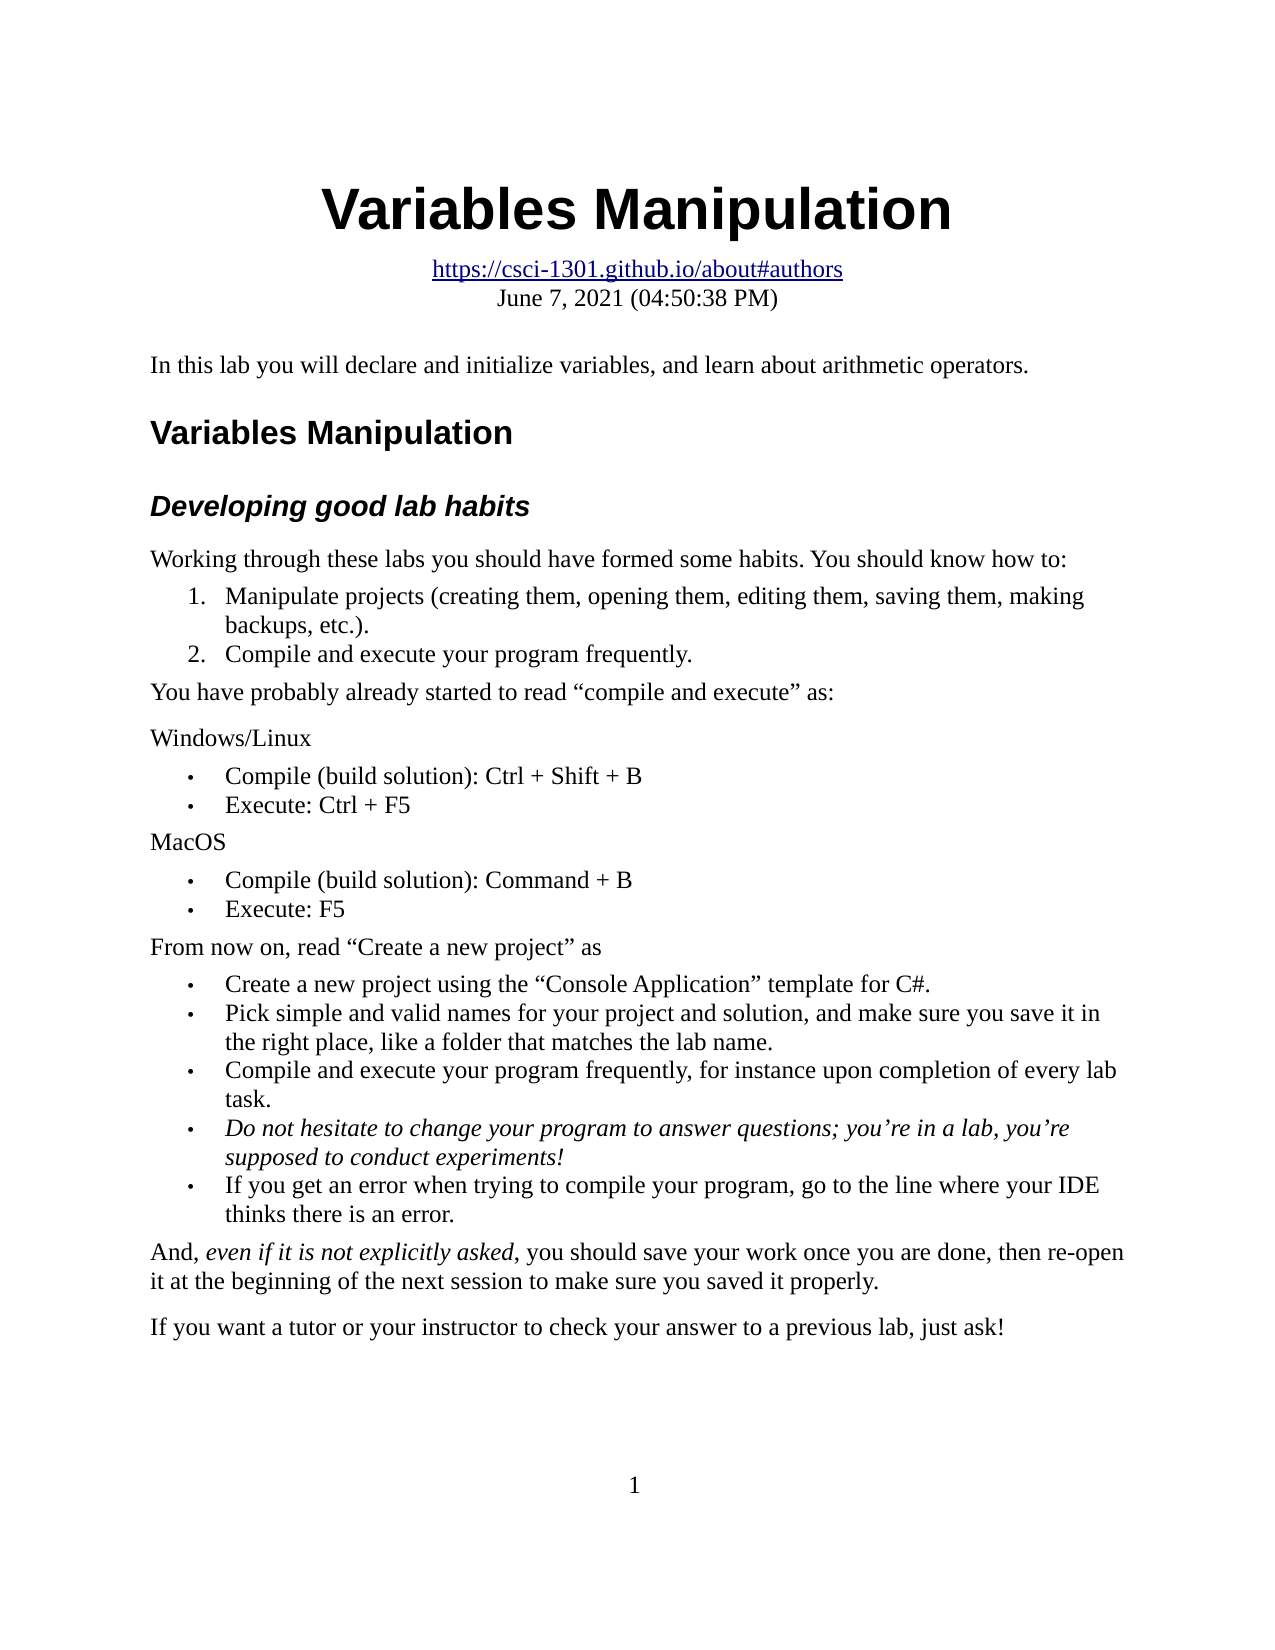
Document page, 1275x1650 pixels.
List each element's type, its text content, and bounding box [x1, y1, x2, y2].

list Create a new project using the “Console Application” template for C#. [187, 969, 1125, 998]
title Variables Manipulation [150, 175, 1125, 242]
list Compile and execute your program frequently, for instance upon completion of every lab task. [187, 1056, 1125, 1113]
list Compile and execute your program frequently. [187, 639, 1125, 668]
text MacOS [150, 827, 1125, 856]
list Execute: F5 [187, 894, 1125, 923]
subtitle Developing good lab habits [150, 489, 1125, 522]
text In this lab you will declare and initialize variables, and learn about arithmetic operators. [150, 350, 1125, 378]
text And, even if it is not explicitly asked, you should save your work once you are done, then re-open it at the beginning of the next session to make sure you saved it properly. [150, 1237, 1125, 1294]
text https://csci-1301.github.io/about#authors [150, 254, 1125, 283]
text You have probably already started to read “compile and execute” as: [150, 677, 1125, 705]
text June 7, 2021 (04:50:38 PM) [150, 283, 1125, 312]
list If you get an error when trying to compile your program, go to the line where your IDE thinks there is an error. [187, 1171, 1125, 1228]
list Pick simple and valid names for your project and solution, and make sure you save it in the right place, like a folder that matches the lab name. [187, 998, 1125, 1056]
list Compile (build solution): Command + B [187, 865, 1125, 894]
list Manipulate projects (creating them, opening them, editing them, saving them, making backups, etc.). [187, 581, 1125, 639]
text Windows/Linux [150, 723, 1125, 752]
list Execute: Ctrl + F5 [187, 790, 1125, 818]
text Working through these labs you should have formed some habits. You should know how to: [150, 544, 1125, 572]
subtitle Variables Manipulation [150, 412, 1125, 451]
text From now on, read “Create a new project” as [150, 932, 1125, 960]
text If you want a tutor or your instructor to check your answer to a previous lab, just ask! [150, 1312, 1125, 1341]
list Do not hesitate to change your program to answer questions; you’re in a lab, you’re supposed to conduct experiments! [187, 1113, 1125, 1171]
list Compile (build solution): Ctrl + Shift + B [187, 761, 1125, 790]
